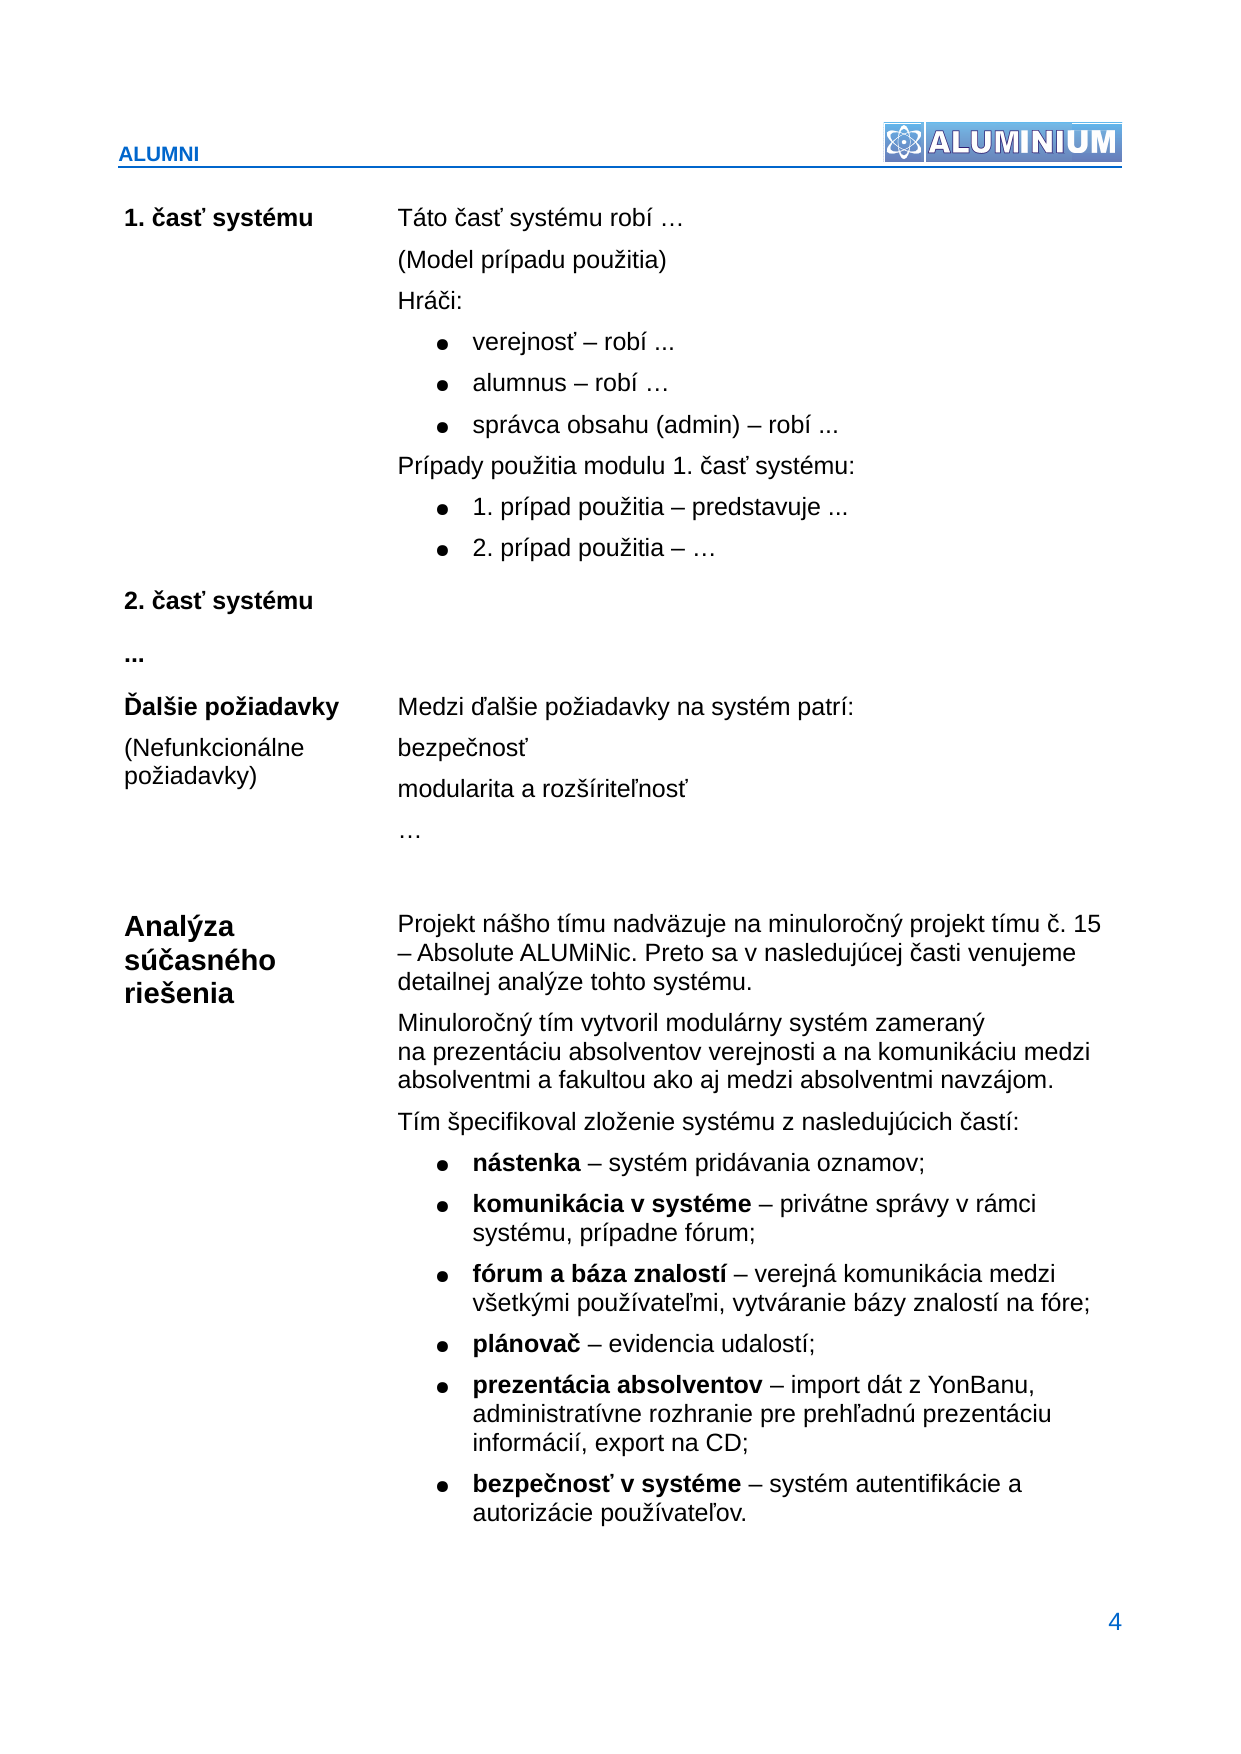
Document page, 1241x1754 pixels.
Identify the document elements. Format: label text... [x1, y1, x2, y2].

table_cell Táto časť systému robí … (Model prípadu použitia) Hráči: verejnosť – robí ... alumnus – robí … správca obsahu (admin) – robí ... Prípady použitia modulu 1. časť systému: 1. prípad použitia – predstavuje ... 2. prípad použitia – … [392, 198, 1123, 580]
table_cell Analýza súčasného riešenia [118, 904, 392, 1545]
table_cell Projekt nášho tímu nadväzuje na minuloročný projekt tímu č. 15 – Absolute ALUMiNic. Preto sa v nasledujúcej časti venujeme detailnej analýze tohto systému. Minuloročný tím vytvoril modulárny systém zameraný na prezentáciu absolventov verejnosti a na komunikáciu medzi absolventmi a fakultou ako aj medzi absolventmi navzájom. Tím špecifikoval zloženie systému z nasledujúcich častí: nástenka – systém pridávania oznamov; komunikácia v systéme – privátne správy v rámci systému, prípadne fórum; fórum a báza znalostí – verejná komunikácia medzi všetkými používateľmi, vytváranie bázy znalostí na fóre; plánovač – evidencia udalostí; prezentácia absolventov – import dát z YonBanu, administratívne rozhranie pre prehľadnú prezentáciu informácií, export na CD; bezpečnosť v systéme – systém autentifikácie a autorizácie používateľov. [392, 904, 1123, 1545]
table_cell 1. časť systému [118, 198, 392, 580]
table_cell 2. časť systému [118, 580, 392, 633]
table_cell [392, 580, 1123, 633]
table_cell [392, 633, 1123, 686]
table_cell Medzi ďalšie požiadavky na systém patrí: bezpečnosť modularita a rozšíriteľnosť … [392, 686, 1123, 903]
table_cell ... [118, 633, 392, 686]
table_cell Ďalšie požiadavky (Nefunkcionálne požiadavky) [118, 686, 392, 903]
